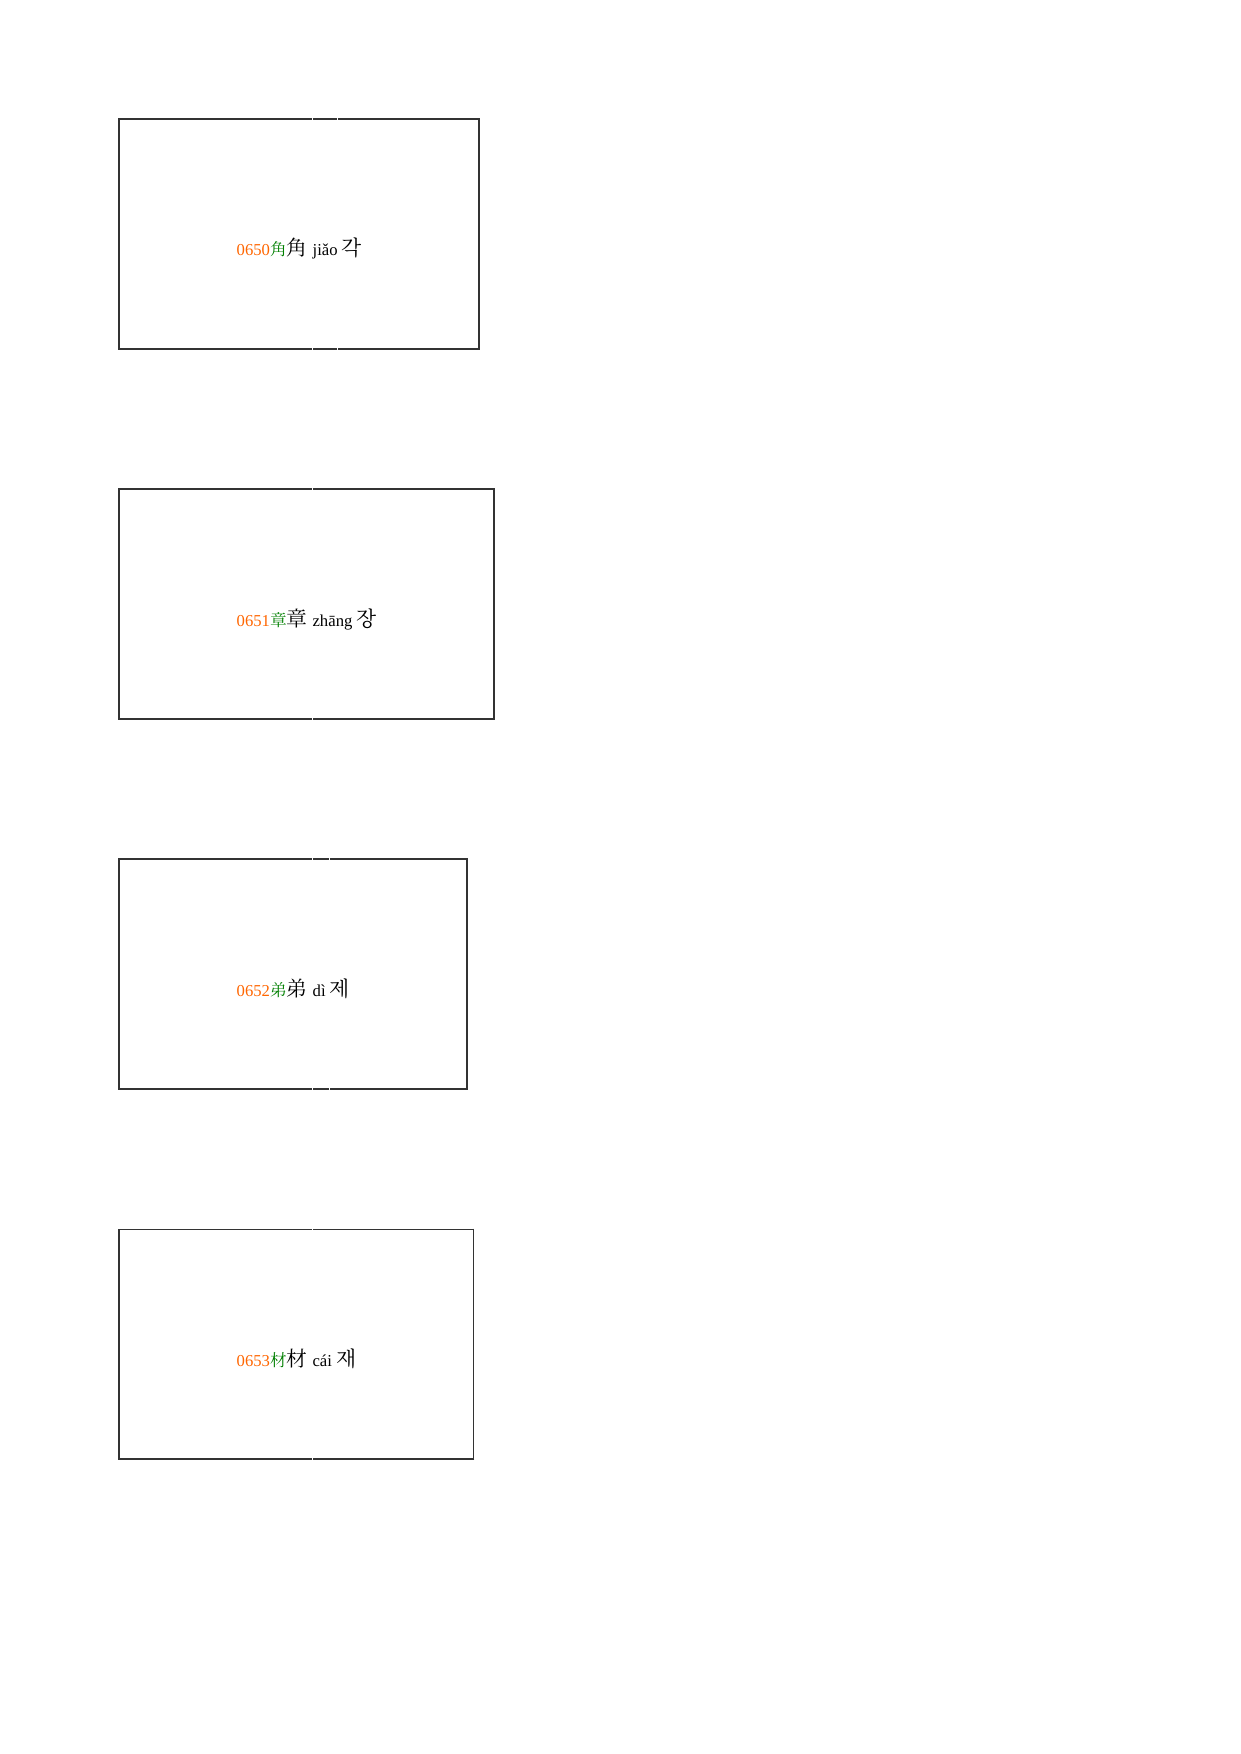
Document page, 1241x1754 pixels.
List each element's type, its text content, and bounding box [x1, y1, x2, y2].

text 0650角角 jiǎo 각 [120, 119, 478, 349]
text [474, 1228, 1122, 1460]
text [480, 118, 1122, 349]
text 0651章章 zhāng 장 [120, 489, 493, 719]
text 0652弟弟 dì 제 [120, 859, 466, 1089]
text [495, 488, 1122, 719]
text [468, 858, 1122, 1090]
text 0653材材 cái 재 [120, 1230, 473, 1459]
